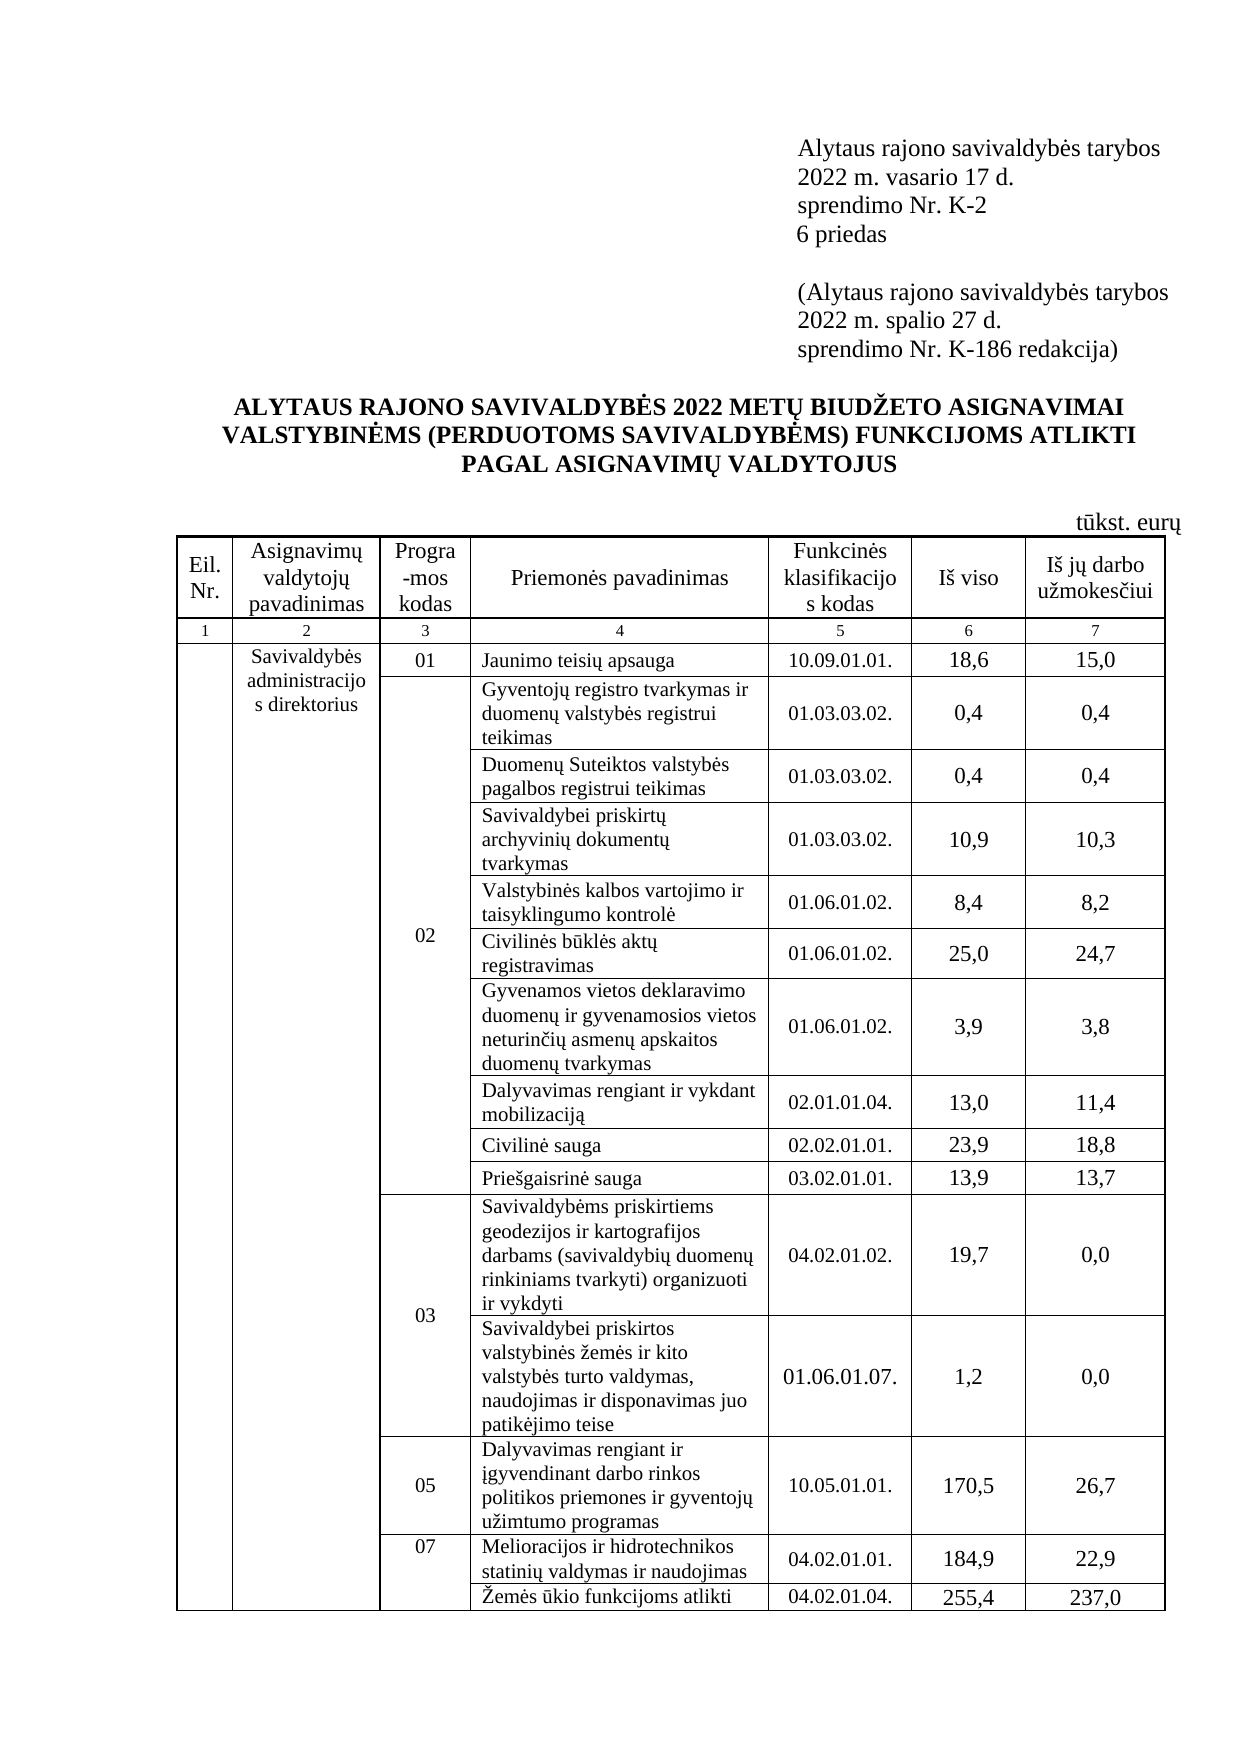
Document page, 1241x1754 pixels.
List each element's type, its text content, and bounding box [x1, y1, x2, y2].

table_cell [1166, 1075, 1193, 1128]
table_cell 1 [178, 619, 232, 643]
table_header Progra-mos kodas [381, 538, 470, 617]
table_cell Civilinė sauga [471, 1129, 768, 1161]
table_header [1170, 535, 1193, 580]
table_cell 04.02.01.04. [769, 1584, 911, 1610]
text sprendimo Nr. K-186 redakcija) [177, 334, 1181, 363]
table_cell [1194, 1128, 1199, 1161]
table_cell Gyventojų registro tvarkymas ir duomenų valstybės registrui teikimas [471, 677, 768, 749]
table_cell [1194, 802, 1199, 875]
table_header Priemonės pavadinimas [471, 538, 768, 617]
table_cell 01.03.03.02. [769, 750, 911, 802]
table_cell Priešgaisrinė sauga [471, 1162, 768, 1193]
table_cell 23,9 [912, 1129, 1025, 1161]
table_cell Savivaldybės administracijos direktorius [233, 644, 379, 1610]
table_cell 0,0 [1026, 1195, 1164, 1315]
table_cell [1194, 1583, 1199, 1610]
text sprendimo Nr. K-2 [177, 190, 1181, 219]
table_cell 18,8 [1026, 1129, 1164, 1161]
table_cell 04.02.01.01. [769, 1535, 911, 1583]
table_cell Dalyvavimas rengiant ir įgyvendinant darbo rinkos politikos priemones ir gyventojų užimtumo programas [471, 1437, 768, 1533]
text 2022 m. spalio 27 d. [177, 305, 1181, 334]
table_cell [1166, 1534, 1193, 1583]
table_cell 18,6 [912, 644, 1025, 676]
table_cell 13,7 [1026, 1162, 1164, 1193]
table_cell [1166, 1315, 1193, 1436]
table_cell [1166, 928, 1193, 977]
table_cell 2 [233, 619, 379, 643]
table_cell Civilinės būklės aktų registravimas [471, 929, 768, 977]
table_cell 184,9 [912, 1535, 1025, 1583]
table_cell 25,0 [912, 929, 1025, 977]
table_cell Jaunimo teisių apsauga [471, 644, 768, 676]
table_header Asignavimų valdytojų pavadinimas [233, 538, 379, 617]
table_cell 0,4 [1026, 750, 1164, 802]
table_cell 1,2 [912, 1316, 1025, 1436]
table_cell 3,8 [1026, 979, 1164, 1075]
table_cell 0,4 [1026, 677, 1164, 749]
table_cell 01 [381, 644, 470, 676]
table_cell [1166, 978, 1193, 1075]
table_cell 04.02.01.02. [769, 1195, 911, 1315]
table_header Eil. Nr. [178, 538, 232, 617]
table_cell 01.06.01.07. [769, 1316, 911, 1436]
table_cell 01.06.01.02. [769, 929, 911, 977]
table_cell [1194, 1161, 1199, 1193]
table_header [1166, 535, 1170, 580]
text 2022 m. vasario 17 d. [177, 162, 1181, 190]
table_cell [1166, 1161, 1193, 1193]
text (Alytaus rajono savivaldybės tarybos [177, 277, 1181, 305]
table_cell Valstybinės kalbos vartojimo ir taisyklingumo kontrolė [471, 876, 768, 928]
table_cell 10,3 [1026, 803, 1164, 875]
table_cell 07 [381, 1535, 470, 1610]
table_cell 03.02.01.01. [769, 1162, 911, 1193]
table_cell 13,0 [912, 1076, 1025, 1128]
table_cell Savivaldybei priskirtos valstybinės žemės ir kito valstybės turto valdymas, naudojimas ir disponavimas juo patikėjimo teise [471, 1316, 768, 1436]
table_cell 11,4 [1026, 1076, 1164, 1128]
table_cell [1166, 676, 1193, 749]
table_cell [1166, 875, 1193, 928]
table_cell [1166, 1583, 1193, 1610]
table_cell Savivaldybei priskirtų archyvinių dokumentų tvarkymas [471, 803, 768, 875]
table_cell 02.01.01.04. [769, 1076, 911, 1128]
table_cell Dalyvavimas rengiant ir vykdant mobilizaciją [471, 1076, 768, 1128]
table_cell Melioracijos ir hidrotechnikos statinių valdymas ir naudojimas [471, 1535, 768, 1583]
table_header Iš jų darbo užmokesčiui [1026, 538, 1164, 617]
table_cell [1194, 643, 1199, 676]
table_cell 0,4 [912, 750, 1025, 802]
table_cell [178, 644, 232, 1610]
text Alytaus rajono savivaldybės tarybos [177, 133, 1181, 162]
table_cell 237,0 [1026, 1584, 1164, 1610]
table_cell 0,4 [912, 677, 1025, 749]
table_cell 24,7 [1026, 929, 1164, 977]
table_cell 19,7 [912, 1195, 1025, 1315]
text 6 priedas [796, 219, 1181, 248]
table_cell [1166, 749, 1193, 802]
table_header Funkcinės klasifikacijos kodas [769, 538, 911, 617]
table_cell 8,2 [1026, 876, 1164, 928]
table_cell [1166, 617, 1193, 643]
table_cell Gyvenamos vietos deklaravimo duomenų ir gyvenamosios vietos neturinčių asmenų apskaitos duomenų tvarkymas [471, 979, 768, 1075]
table_cell Žemės ūkio funkcijoms atlikti [471, 1584, 768, 1610]
table_cell Savivaldybėms priskirtiems geodezijos ir kartografijos darbams (savivaldybių duomenų rinkiniams tvarkyti) organizuoti ir vykdyti [471, 1195, 768, 1315]
table_cell [1194, 580, 1199, 617]
table_cell [1194, 1075, 1199, 1128]
table_cell [1166, 1194, 1193, 1315]
table_cell 15,0 [1026, 644, 1164, 676]
table_cell [1166, 1128, 1193, 1161]
table_cell [1166, 1436, 1193, 1533]
table_cell 02 [381, 677, 470, 1193]
table_cell [1166, 580, 1193, 617]
table_cell 03 [381, 1195, 470, 1436]
table_cell [1194, 1194, 1199, 1315]
table_header [1194, 535, 1199, 580]
table_cell 01.06.01.02. [769, 979, 911, 1075]
table_cell 02.02.01.01. [769, 1129, 911, 1161]
table_cell 22,9 [1026, 1535, 1164, 1583]
table_cell 3 [381, 619, 470, 643]
text ALYTAUS RAJONO SAVIVALDYBĖS 2022 METŲ BIUDŽETO ASIGNAVIMAI VALSTYBINĖMS (PERDUOTOMS SAVIVALDYBĖMS) FUNKCIJOMS ATLIKTI PAGAL ASIGNAVIMŲ VALDYTOJUS [177, 392, 1181, 478]
table_cell 8,4 [912, 876, 1025, 928]
table_cell [1194, 676, 1199, 749]
table_cell [1194, 1534, 1199, 1583]
table_header Iš viso [912, 538, 1025, 617]
text tūkst. eurų [177, 507, 1181, 535]
table_cell [1194, 928, 1199, 977]
table_cell [1194, 1436, 1199, 1533]
table_cell [1194, 617, 1199, 643]
table_cell [1166, 643, 1193, 676]
table_cell [1194, 749, 1199, 802]
table_cell [1194, 978, 1199, 1075]
table_cell 7 [1026, 619, 1164, 643]
table_cell 255,4 [912, 1584, 1025, 1610]
table_cell 01.06.01.02. [769, 876, 911, 928]
table_cell 13,9 [912, 1162, 1025, 1193]
table_cell 10,9 [912, 803, 1025, 875]
table_cell 4 [471, 619, 768, 643]
table_cell 10.05.01.01. [769, 1437, 911, 1533]
table_cell 10.09.01.01. [769, 644, 911, 676]
table_cell 170,5 [912, 1437, 1025, 1533]
table_cell 5 [769, 619, 911, 643]
table_cell 0,0 [1026, 1316, 1164, 1436]
table_cell [1194, 875, 1199, 928]
table_cell 26,7 [1026, 1437, 1164, 1533]
table_cell [1194, 1315, 1199, 1436]
table_cell 3,9 [912, 979, 1025, 1075]
table_cell 01.03.03.02. [769, 677, 911, 749]
table_cell 05 [381, 1437, 470, 1533]
table_cell [1166, 802, 1193, 875]
table_cell 6 [912, 619, 1025, 643]
table_cell Duomenų Suteiktos valstybės pagalbos registrui teikimas [471, 750, 768, 802]
table_cell 01.03.03.02. [769, 803, 911, 875]
